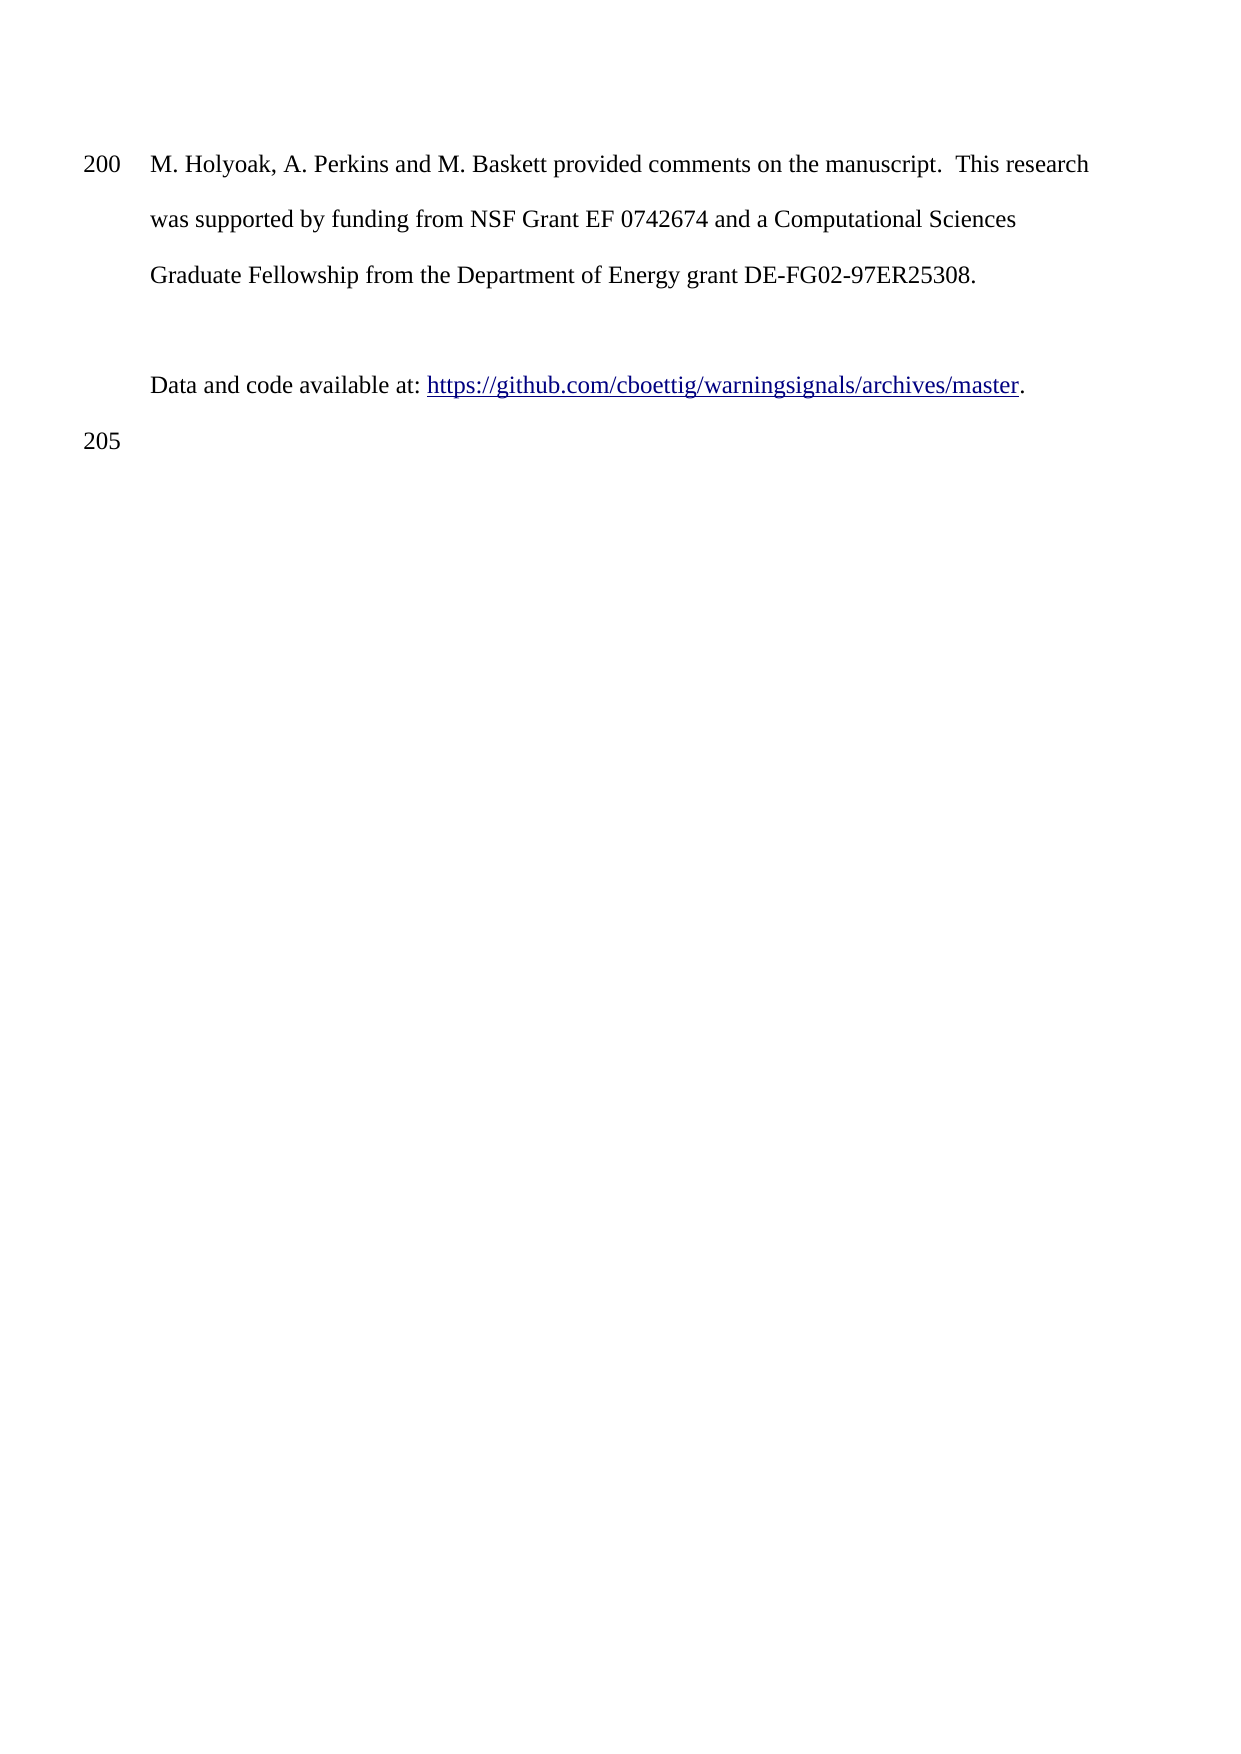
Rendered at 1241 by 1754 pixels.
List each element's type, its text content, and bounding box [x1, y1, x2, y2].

text M. Holyoak, A. Perkins and M. Baskett provided comments on the manuscript. This research was supported by funding from NSF Grant EF 0742674 and a Computational Sciences Graduate Fellowship from the Department of Energy grant DE-FG02-97ER25308. [150, 150, 1090, 288]
text Data and code available at: https://github.com/cboettig/warningsignals/archives/master. [150, 372, 1090, 399]
